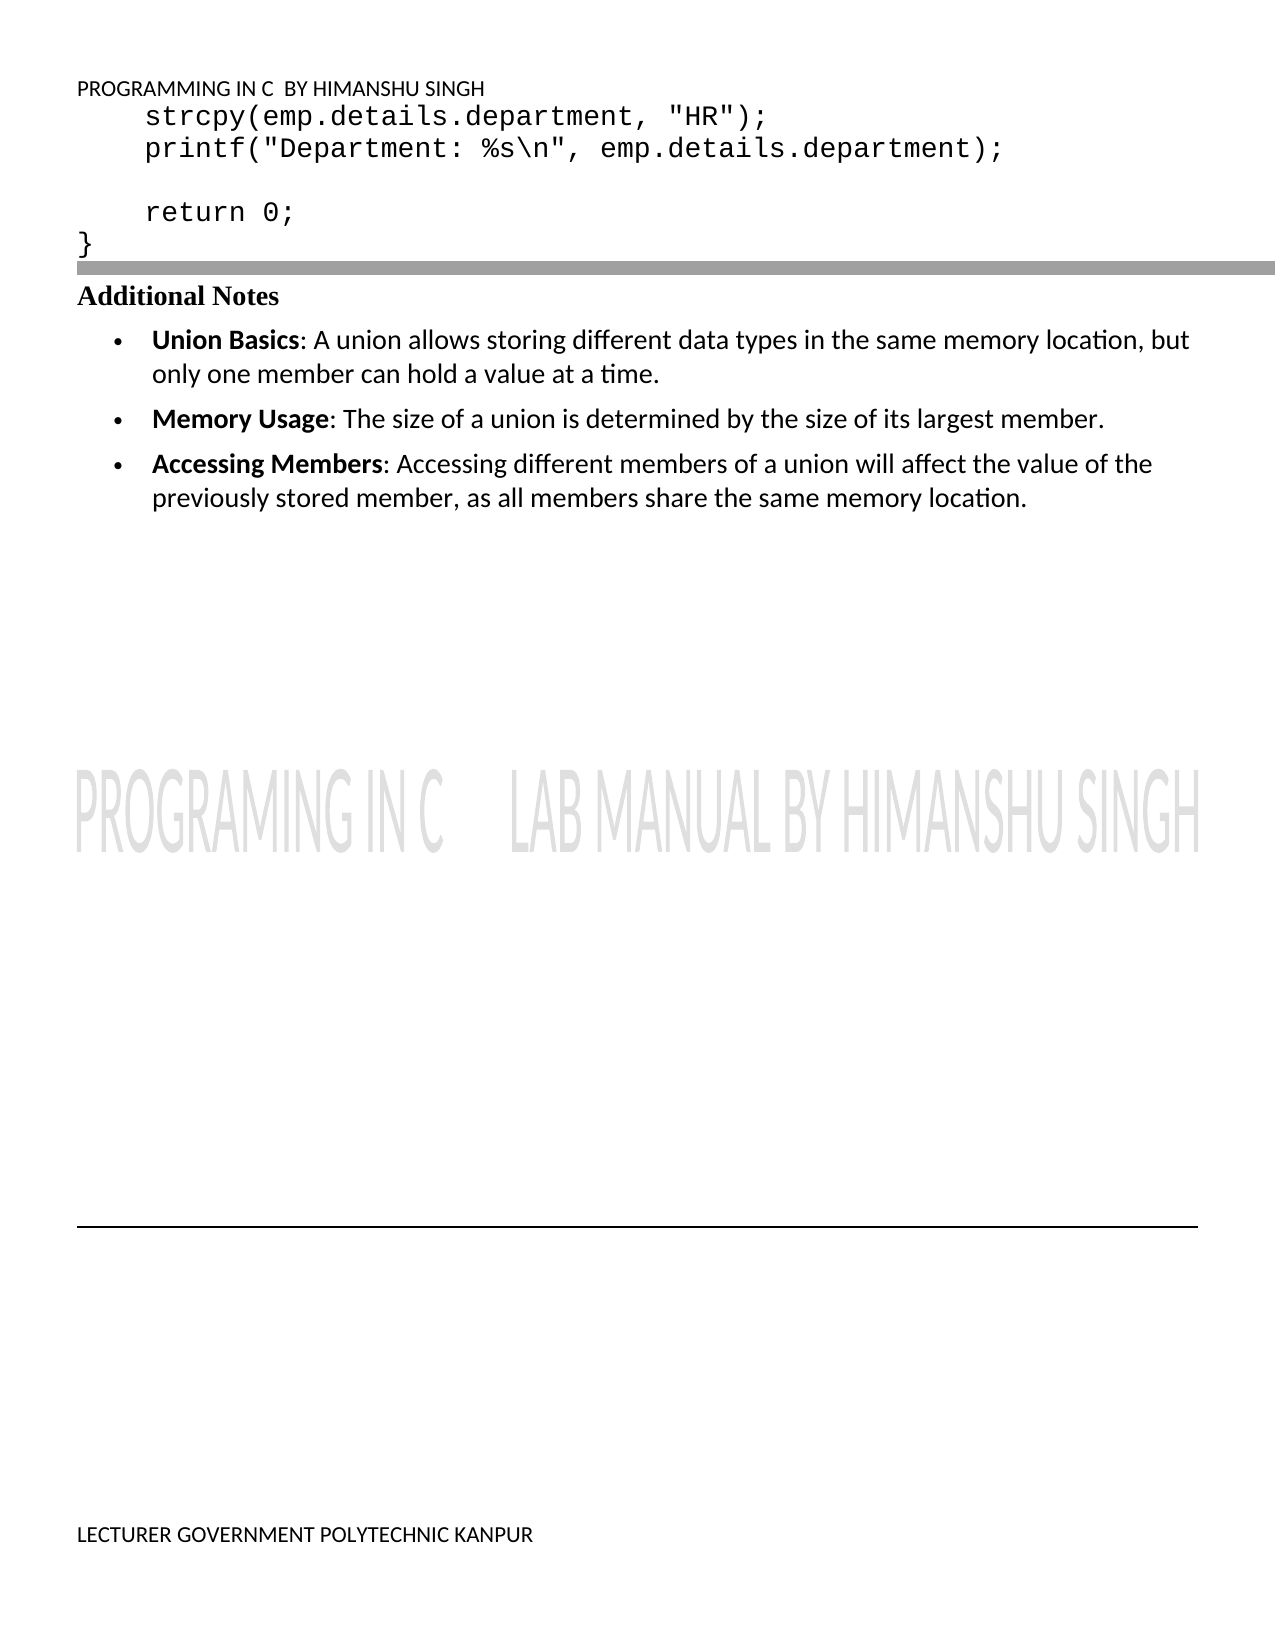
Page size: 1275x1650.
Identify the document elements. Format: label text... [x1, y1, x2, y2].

subtitle Additional Notes [77, 279, 1198, 312]
list Union Basics: A union allows storing different data types in the same memory location, but only one member can hold a value at a time. [114, 322, 1198, 391]
text } [77, 229, 1198, 261]
text return 0; [77, 197, 1198, 229]
text printf("Department: %s\n", emp.details.department); [77, 134, 1198, 166]
list Accessing Members: Accessing different members of a union will affect the value of the previously stored member, as all members share the same memory location. [114, 446, 1198, 515]
text strcpy(emp.details.department, "HR"); [77, 102, 1198, 134]
list Memory Usage: The size of a union is determined by the size of its largest member. [114, 401, 1198, 436]
